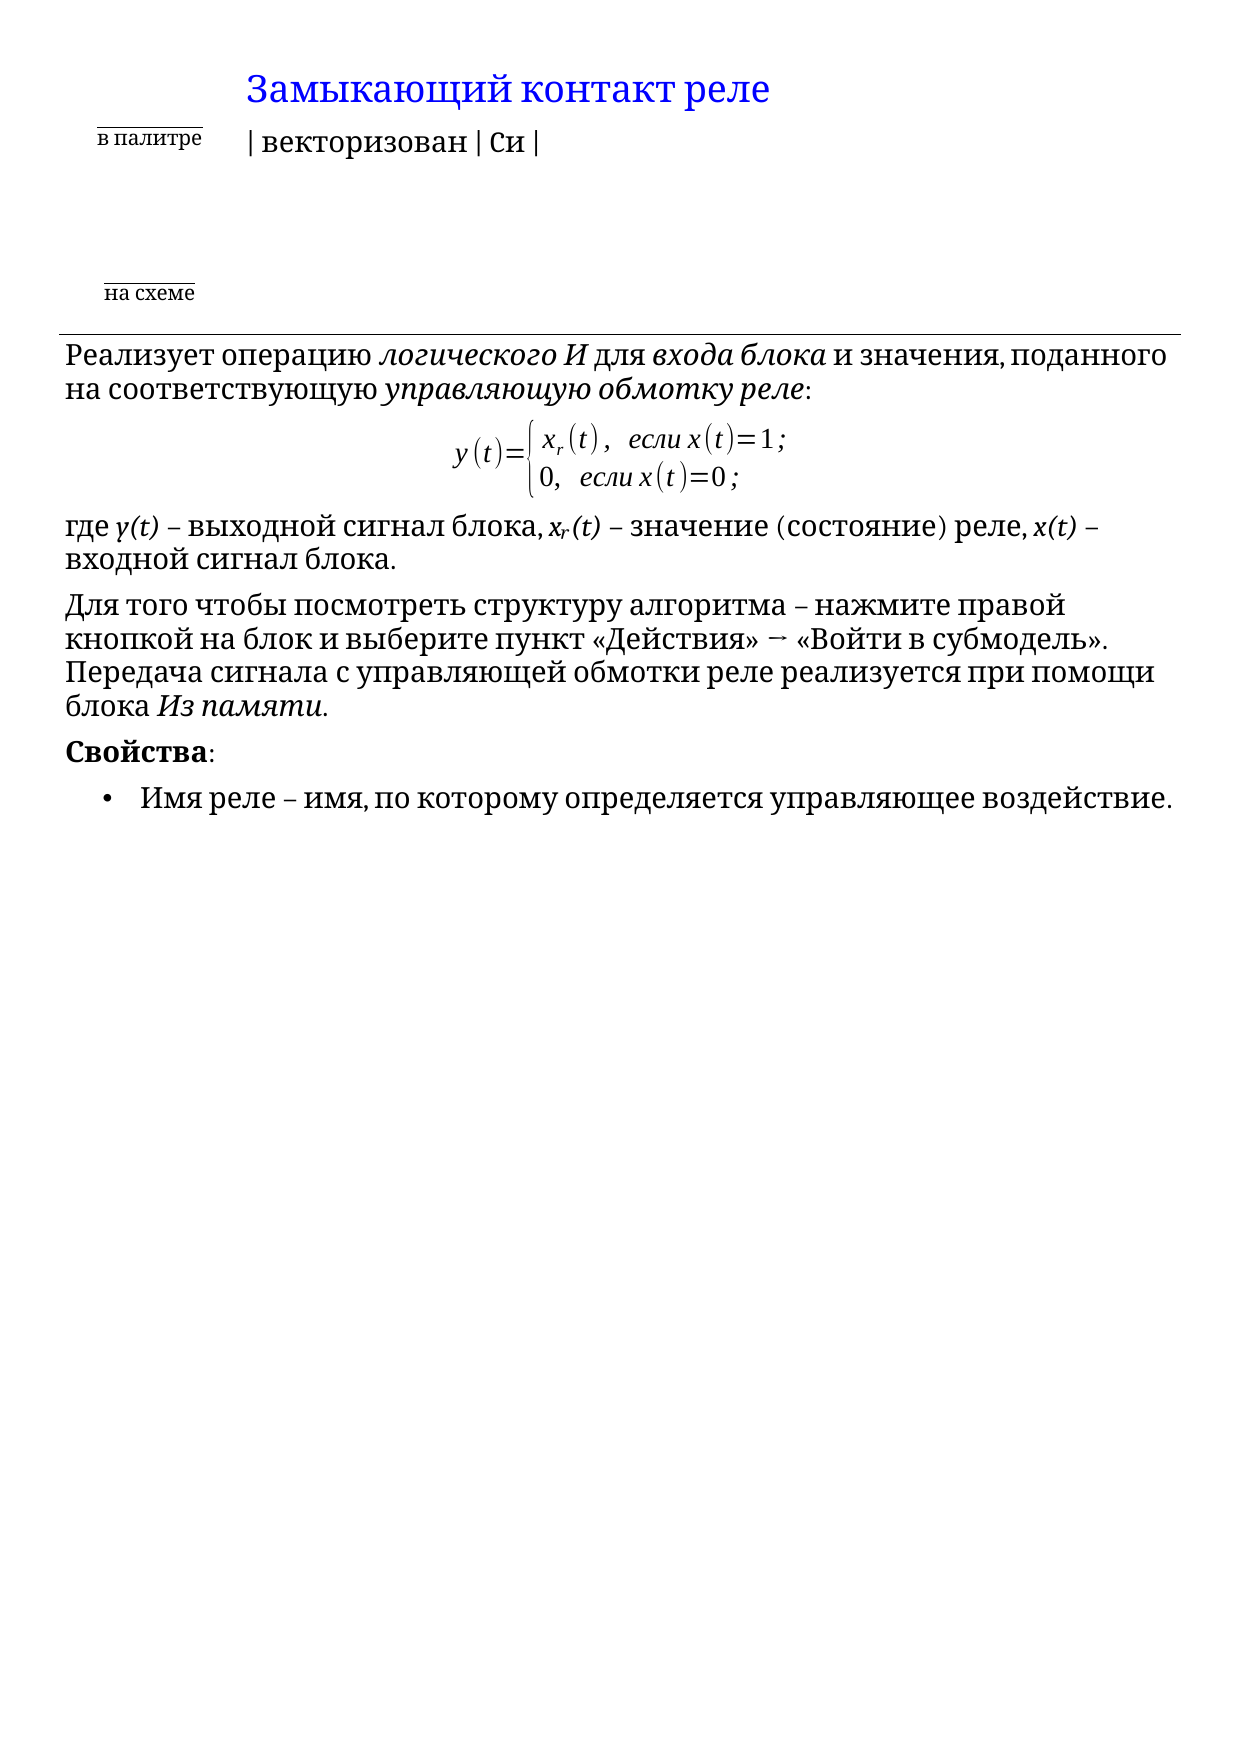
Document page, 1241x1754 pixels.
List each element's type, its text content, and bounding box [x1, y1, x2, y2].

table_header Замыкающий контакт реле [240, 59, 1181, 121]
table_cell [59, 178, 240, 276]
table_cell [240, 276, 1181, 333]
table_header [59, 59, 240, 121]
table_cell | векторизован | Cи | [240, 121, 1181, 178]
table_cell Реализует операцию логического И для входа блока и значения, поданного на соответствующую управляющую обмотку реле: где y(t) – выходной сигнал блока, xᵣ(t) – значение (состояние) реле, x(t) – входной сигнал блока. Для того чтобы посмотреть структуру алгоритма – нажмите правой кнопкой на блок и выберите пункт «Действия» → «Войти в субмодель». Передача сигнала с управляющей обмотки реле реализуется при помощи блока Из памяти. Свойства: Имя реле – имя, по которому определяется управляющее воздействие. [59, 335, 1181, 834]
table_cell в палитре [59, 121, 240, 178]
table_cell на схеме [59, 276, 240, 333]
table_cell [240, 178, 1181, 276]
